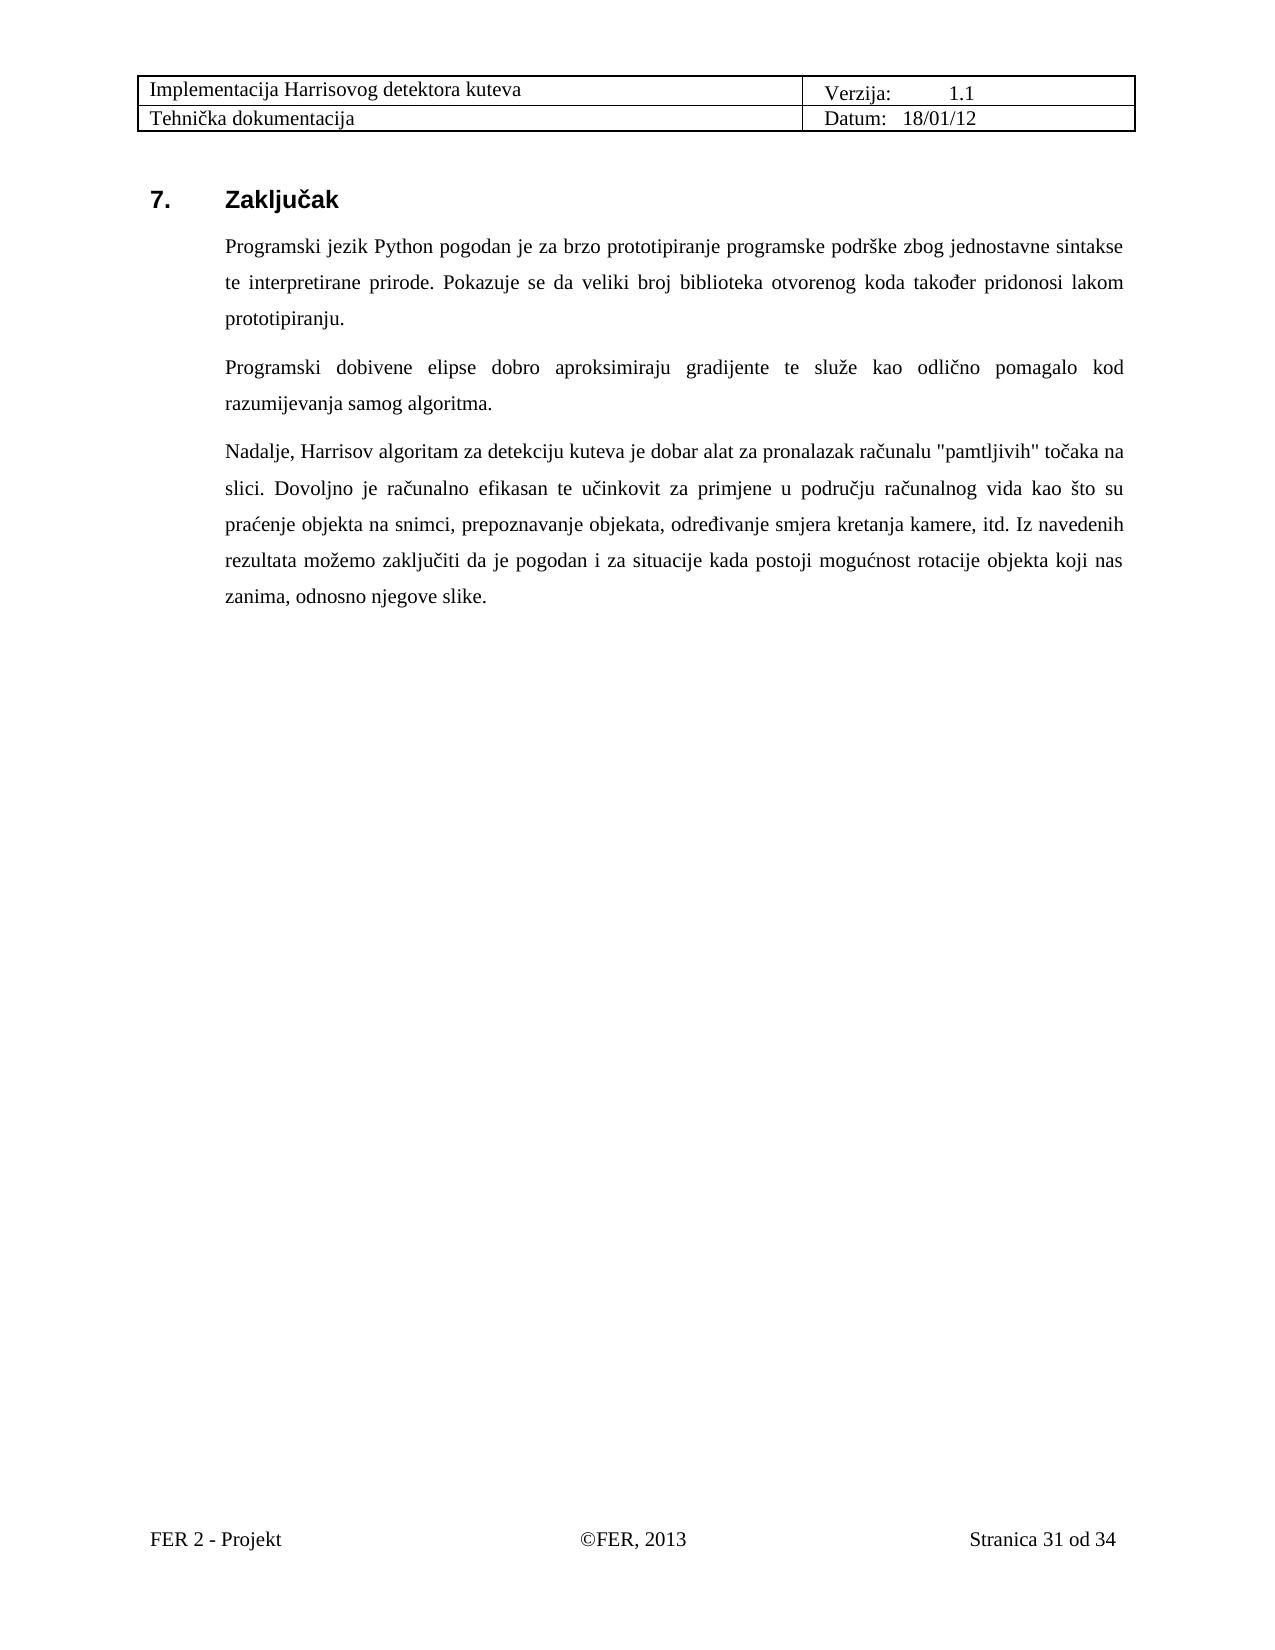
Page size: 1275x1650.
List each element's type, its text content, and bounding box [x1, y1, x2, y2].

text Nadalje, Harrisov algoritam za detekciju kuteva je dobar alat za pronalazak računalu "pamtljivih" točaka na slici. Dovoljno je računalno efikasan te učinkovit za primjene u području računalnog vida kao što su praćenje objekta na snimci, prepoznavanje objekata, određivanje smjera kretanja kamere, itd. Iz navedenih rezultata možemo zaključiti da je pogodan i za situacije kada postoji mogućnost rotacije objekta koji nas zanima, odnosno njegove slike. [225, 439, 1125, 608]
subtitle Zaključak [150, 185, 1125, 213]
text Programski dobivene elipse dobro aproksimiraju gradijente te služe kao odlično pomagalo kod razumijevanja samog algoritma. [225, 355, 1125, 415]
text Programski jezik Python pogodan je za brzo prototipiranje programske podrške zbog jednostavne sintakse te interpretirane prirode. Pokazuje se da veliki broj biblioteka otvorenog koda također pridonosi lakom prototipiranju. [225, 234, 1125, 330]
